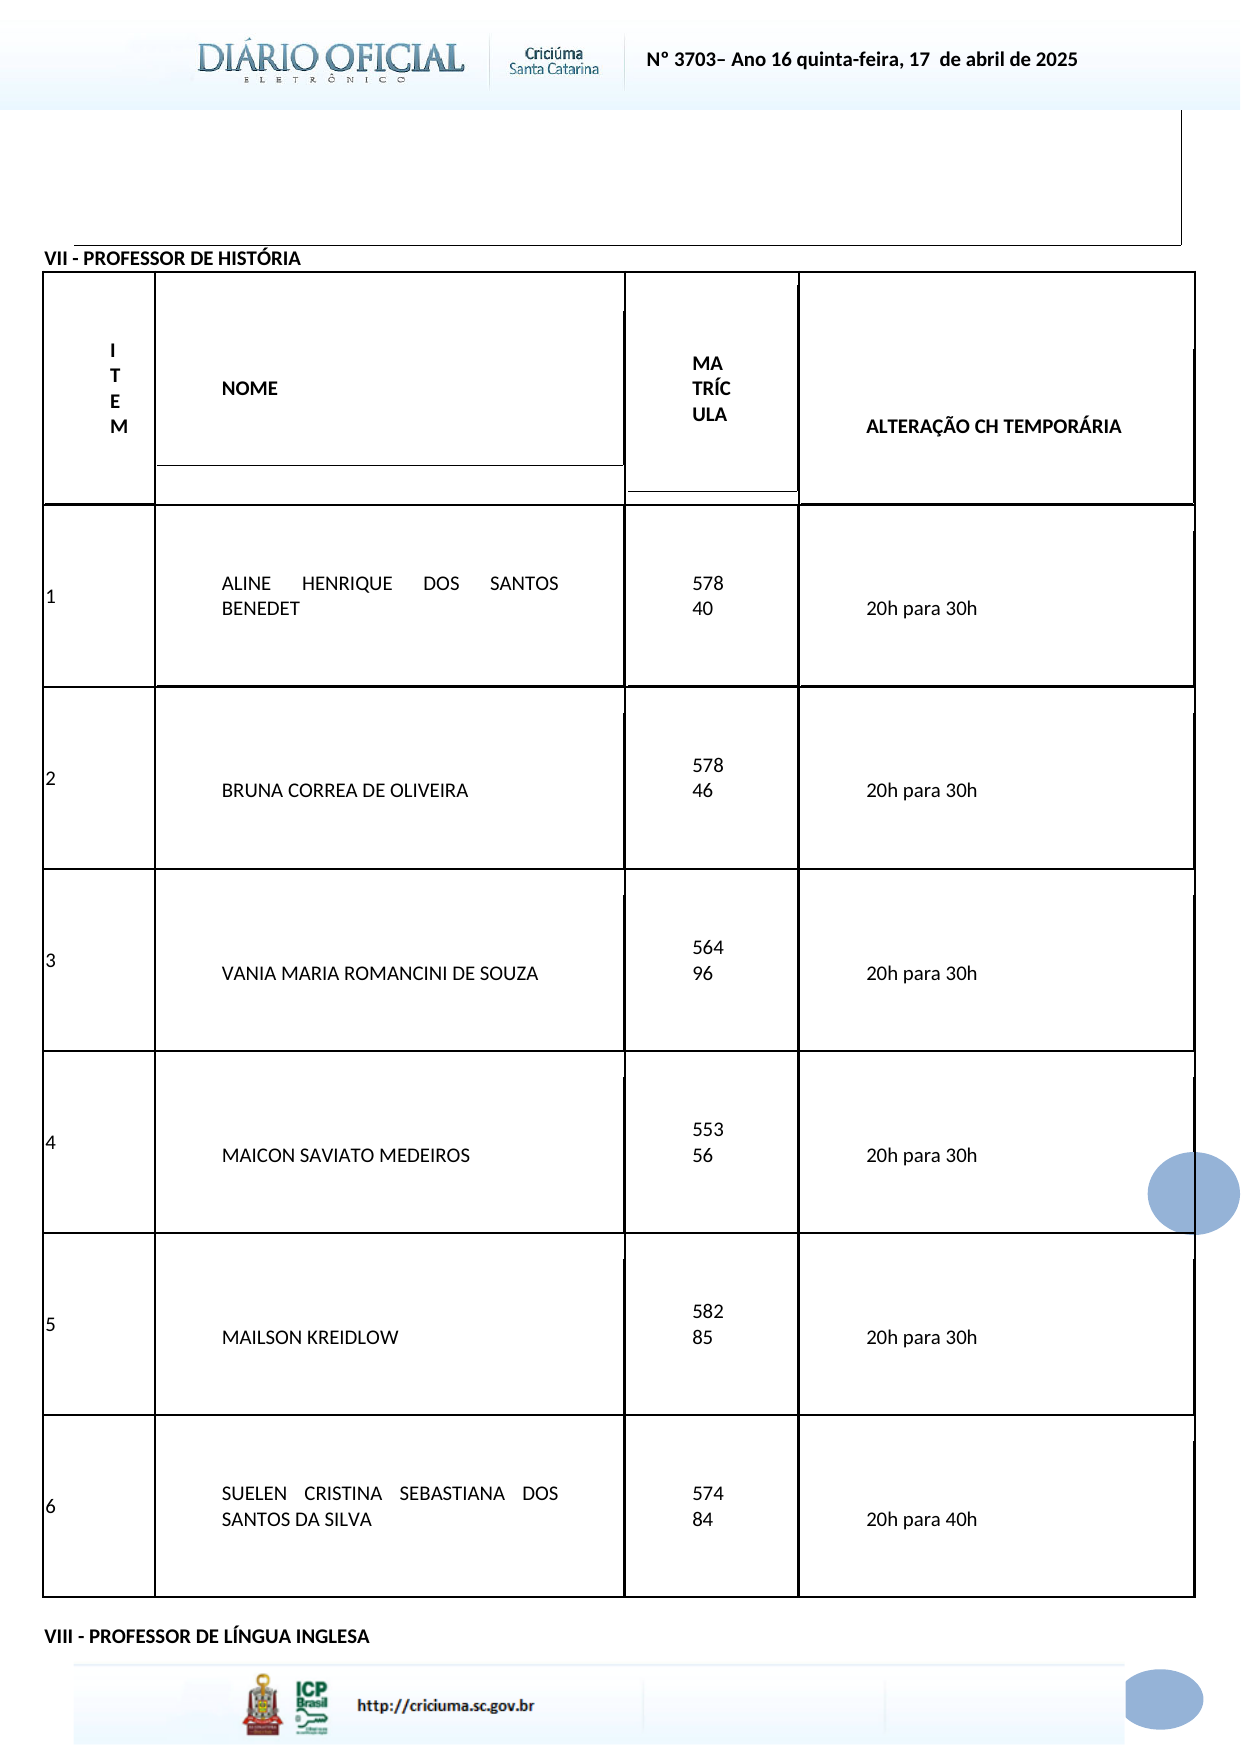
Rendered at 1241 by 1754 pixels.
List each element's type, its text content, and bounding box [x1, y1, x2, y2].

text VIII - PROFESSOR DE LÍNGUA INGLESA [44, 1623, 1181, 1649]
table_cell MAILSON KREIDLOW [156, 1234, 624, 1414]
table_cell 55356 [626, 1052, 797, 1232]
table_cell 20h para 30h [800, 1234, 1194, 1414]
table_cell 20h para 30h [800, 506, 1194, 686]
table_cell 5 [44, 1234, 154, 1414]
table_cell SUELEN CRISTINA SEBASTIANA DOS SANTOS DA SILVA [156, 1416, 623, 1596]
table_cell BRUNA CORREA DE OLIVEIRA [156, 688, 624, 868]
table_cell 57484 [626, 1416, 797, 1596]
table_cell 56496 [626, 870, 797, 1050]
table_cell 57840 [626, 506, 797, 686]
table_cell 20h para 30h [800, 1052, 1194, 1232]
table_header MATRÍCULA [626, 273, 798, 503]
table_cell 3 [44, 870, 154, 1050]
text VII - PROFESSOR DE HISTÓRIA [44, 245, 1181, 271]
table_cell 20h para 30h [800, 870, 1194, 1050]
table_cell VANIA MARIA ROMANCINI DE SOUZA [156, 870, 624, 1050]
table_header nome [156, 273, 624, 503]
table_cell 57846 [626, 688, 797, 868]
table_cell MAICON SAVIATO MEDEIROS [156, 1052, 624, 1232]
table_cell 20h para 40h [800, 1416, 1194, 1596]
table_cell 6 [44, 1416, 154, 1596]
table_cell 1 [44, 506, 154, 686]
table_cell 2 [44, 688, 154, 868]
table_cell 20h para 30h [800, 688, 1194, 868]
table_header ALTERAÇÃO CH TEMPORÁRIA [800, 273, 1194, 503]
table_header ITEM [44, 273, 154, 503]
table_cell 58285 [626, 1234, 797, 1414]
table_cell ALINE HENRIQUE DOS SANTOS BENEDET [156, 506, 623, 686]
table_cell 4 [44, 1052, 154, 1232]
